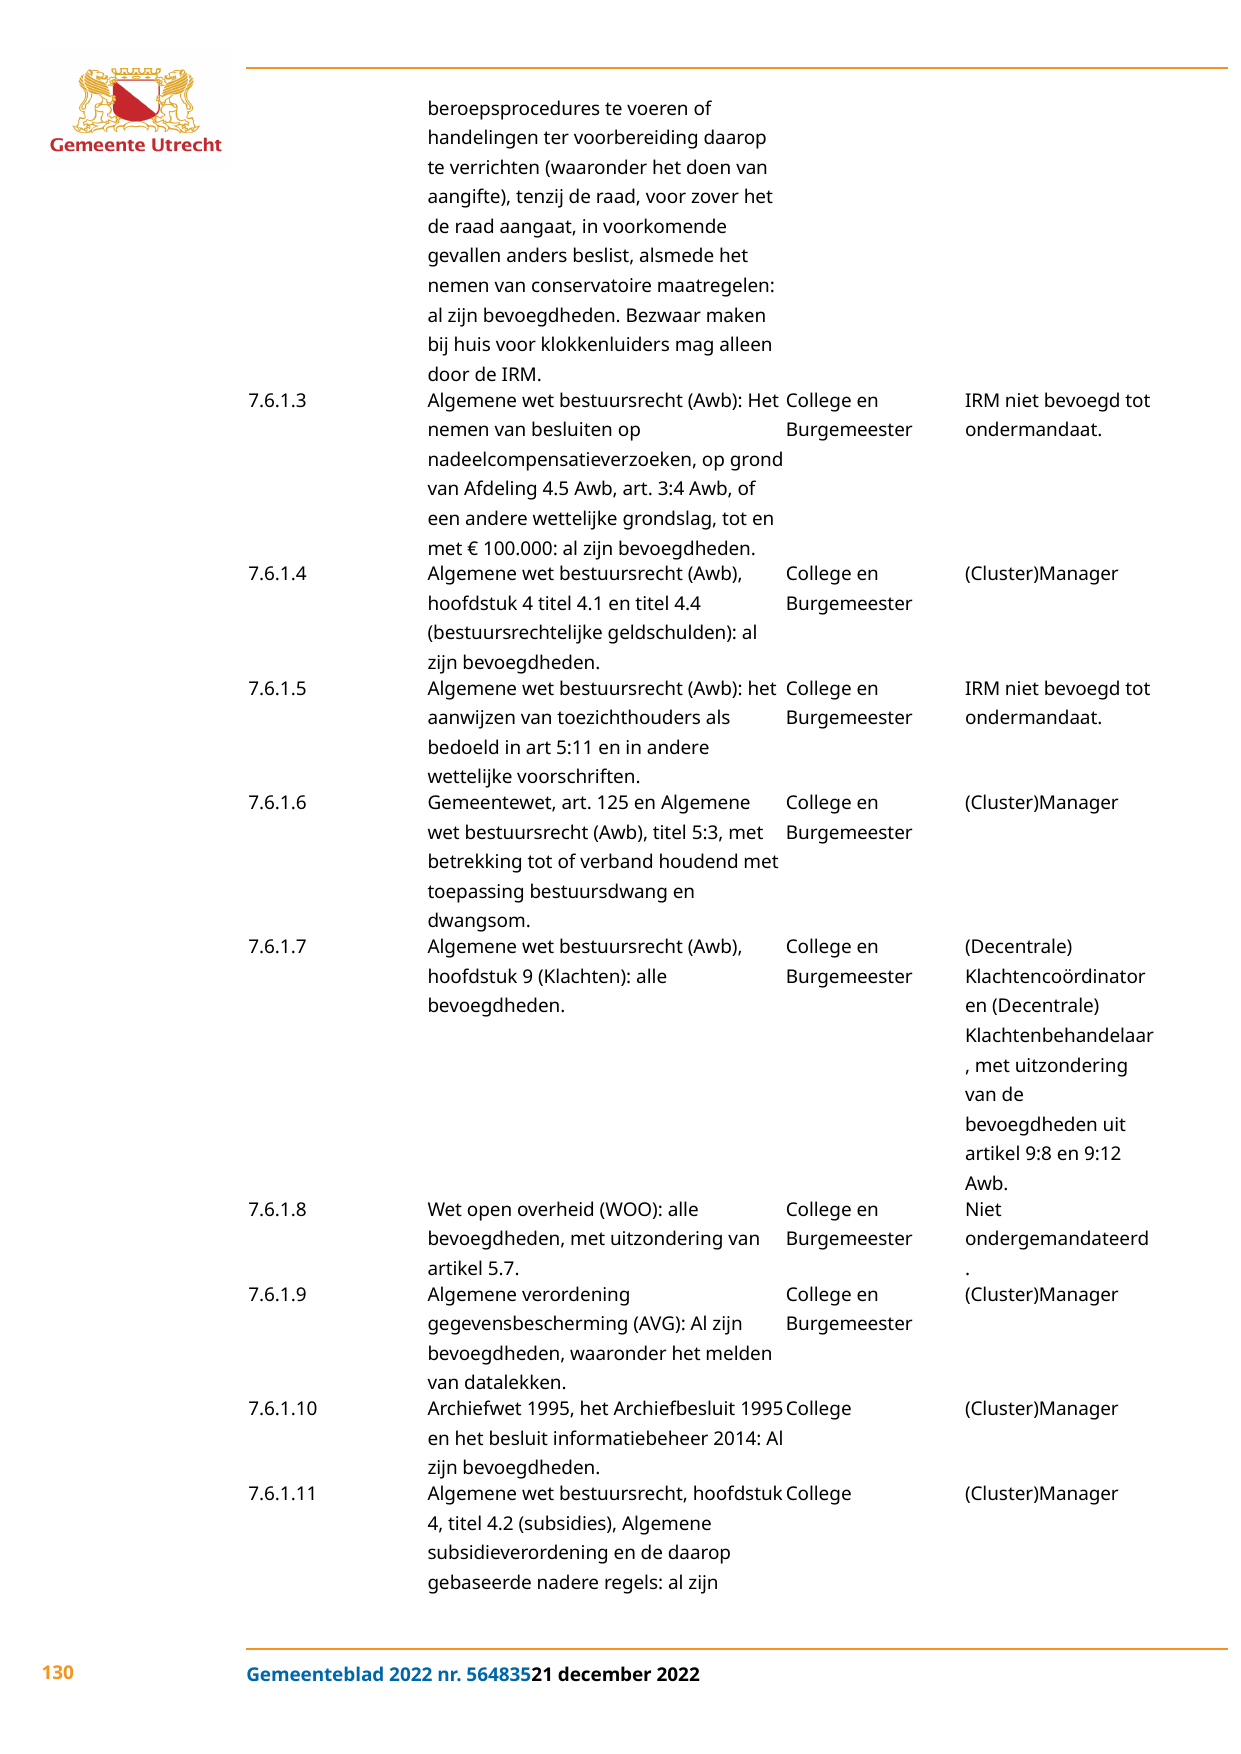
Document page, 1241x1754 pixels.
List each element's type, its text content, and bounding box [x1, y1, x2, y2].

table_cell Algemene wet bestuursrecht (Awb): het aanwijzen van toezichthouders als bedoeld in art 5:11 en in andere wettelijke voorschriften. [427, 675, 786, 789]
table_cell (Cluster)Manager [965, 789, 1152, 933]
table_cell 7.6.1.11 [248, 1480, 427, 1594]
table_cell 7.6.1.7 [248, 934, 427, 1196]
table_cell 7.6.1.6 [248, 789, 427, 933]
table_cell (Cluster)Manager [965, 560, 1152, 675]
table_cell Wet open overheid (WOO): alle bevoegdheden, met uitzondering van artikel 5.7. [427, 1196, 786, 1281]
picture [41, 47, 231, 172]
table_cell Algemene wet bestuursrecht (Awb), hoofdstuk 9 (Klachten): alle bevoegdheden. [427, 934, 786, 1196]
table_cell 7.6.1.4 [248, 560, 427, 675]
table_cell College [786, 1395, 965, 1480]
table_cell 7.6.1.10 [248, 1395, 427, 1480]
table_cell Algemene verordening gegevensbescherming (AVG): Al zijn bevoegdheden, waaronder het melden van datalekken. [427, 1281, 786, 1395]
table_cell beroepsprocedures te voeren of handelingen ter voorbereiding daarop te verrichten (waaronder het doen van aangifte), tenzij de raad, voor zover het de raad aangaat, in voorkomende gevallen anders beslist, alsmede het nemen van conservatoire maatregelen: al zijn bevoegdheden. Bezwaar maken bij huis voor klokkenluiders mag alleen door de IRM. [427, 95, 786, 387]
table_cell College [786, 1480, 965, 1594]
table_cell (Cluster)Manager [965, 1395, 1152, 1480]
table_cell Gemeentewet, art. 125 en Algemene wet bestuursrecht (Awb), titel 5:3, met betrekking tot of verband houdend met toepassing bestuursdwang en dwangsom. [427, 789, 786, 933]
table_cell College en Burgemeester [786, 1281, 965, 1395]
table_cell (Cluster)Manager [965, 1281, 1152, 1395]
table_cell Algemene wet bestuursrecht, hoofdstuk 4, titel 4.2 (subsidies), Algemene subsidieverordening en de daarop gebaseerde nadere regels: al zijn [427, 1480, 786, 1594]
table_cell (Cluster)Manager [965, 1480, 1152, 1594]
table_cell College en Burgemeester [786, 560, 965, 675]
table_cell 7.6.1.8 [248, 1196, 427, 1281]
table_cell College en Burgemeester [786, 934, 965, 1196]
table_cell College en Burgemeester [786, 387, 965, 560]
table_cell Algemene wet bestuursrecht (Awb): Het nemen van besluiten op nadeelcompensatieverzoeken, op grond van Afdeling 4.5 Awb, art. 3:4 Awb, of een andere wettelijke grondslag, tot en met € 100.000: al zijn bevoegdheden. [427, 387, 786, 560]
table_cell College en Burgemeester [786, 789, 965, 933]
table_cell Archiefwet 1995, het Archiefbesluit 1995 en het besluit informatiebeheer 2014: Al zijn bevoegdheden. [427, 1395, 786, 1480]
table_cell College en Burgemeester [786, 1196, 965, 1281]
table_cell Niet ondergemandateerd. [965, 1196, 1152, 1281]
table_cell IRM niet bevoegd tot ondermandaat. [965, 675, 1152, 789]
table_cell (Decentrale) Klachtencoördinator en (Decentrale) Klachtenbehandelaar, met uitzondering van de bevoegdheden uit artikel 9:8 en 9:12 Awb. [965, 934, 1152, 1196]
table_cell College en Burgemeester [786, 675, 965, 789]
table_cell 7.6.1.3 [248, 387, 427, 560]
table_cell Algemene wet bestuursrecht (Awb), hoofdstuk 4 titel 4.1 en titel 4.4 (bestuursrechtelijke geldschulden): al zijn bevoegdheden. [427, 560, 786, 675]
table_cell 7.6.1.9 [248, 1281, 427, 1395]
table_cell [786, 95, 965, 387]
table_cell [248, 95, 427, 387]
table_cell 7.6.1.5 [248, 675, 427, 789]
table_cell [965, 95, 1152, 387]
table_cell IRM niet bevoegd tot ondermandaat. [965, 387, 1152, 560]
